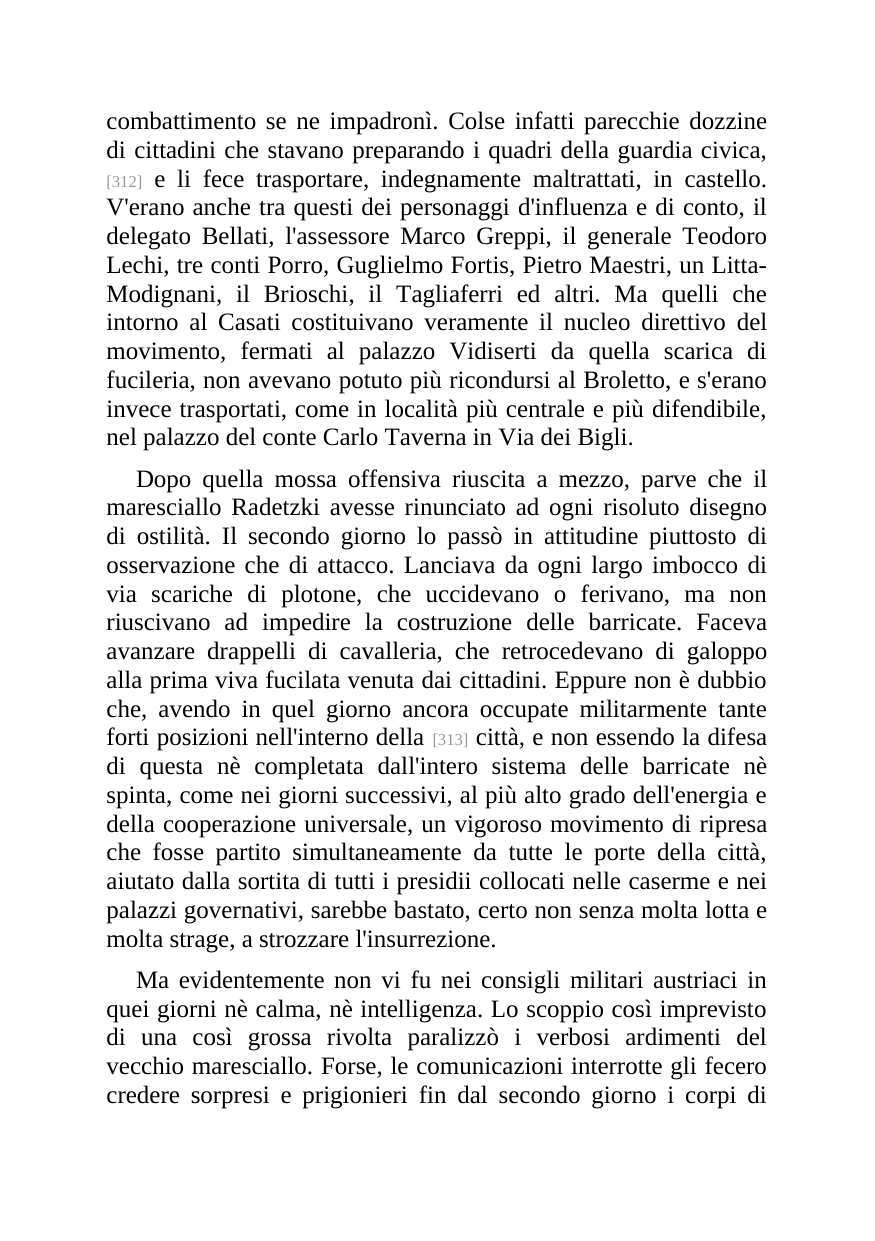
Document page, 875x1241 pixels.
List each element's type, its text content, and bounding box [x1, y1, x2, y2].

text Ma evidentemente non vi fu nei consigli militari austriaci in quei giorni nè calma, nè intelligenza. Lo scoppio così imprevisto di una così grossa rivolta paralizzò i verbosi ardimenti del vecchio maresciallo. Forse, le comunicazioni interrotte gli fecero credere sorpresi e prigionieri fin dal secondo giorno i corpi di [106, 965, 768, 1109]
text Dopo quella mossa offensiva riuscita a mezzo, parve che il maresciallo Radetzki avesse rinunciato ad ogni risoluto disegno di ostilità. Il secondo giorno lo passò in attitudine piuttosto di osservazione che di attacco. Lanciava da ogni largo imbocco di via scariche di plotone, che uccidevano o ferivano, ma non riuscivano ad impedire la costruzione delle barricate. Faceva avanzare drappelli di cavalleria, che retrocedevano di galoppo alla prima viva fucilata venuta dai cittadini. Eppure non è dubbio che, avendo in quel giorno ancora occupate militarmente tante forti posizioni nell'interno della [313] città, e non essendo la difesa di questa nè completata dall'intero sistema delle barricate nè spinta, come nei giorni successivi, al più alto grado dell'energia e della cooperazione universale, un vigoroso movimento di ripresa che fosse partito simultaneamente da tutte le porte della città, aiutato dalla sortita di tutti i presidii collocati nelle caserme e nei palazzi governativi, sarebbe bastato, certo non senza molta lotta e molta strage, a strozzare l'insurrezione. [106, 464, 768, 952]
text combattimento se ne impadronì. Colse infatti parecchie dozzine di cittadini che stavano preparando i quadri della guardia civica, [312] e li fece trasportare, indegnamente maltrattati, in castello. V'erano anche tra questi dei personaggi d'influenza e di conto, il delegato Bellati, l'assessore Marco Greppi, il generale Teodoro Lechi, tre conti Porro, Guglielmo Fortis, Pietro Maestri, un Litta-Modignani, il Brioschi, il Tagliaferri ed altri. Ma quelli che intorno al Casati costituivano veramente il nucleo direttivo del movimento, fermati al palazzo Vidiserti da quella scarica di fucileria, non avevano potuto più ricondursi al Broletto, e s'erano invece trasportati, come in località più centrale e più difendibile, nel palazzo del conte Carlo Taverna in Via dei Bigli. [106, 106, 768, 451]
